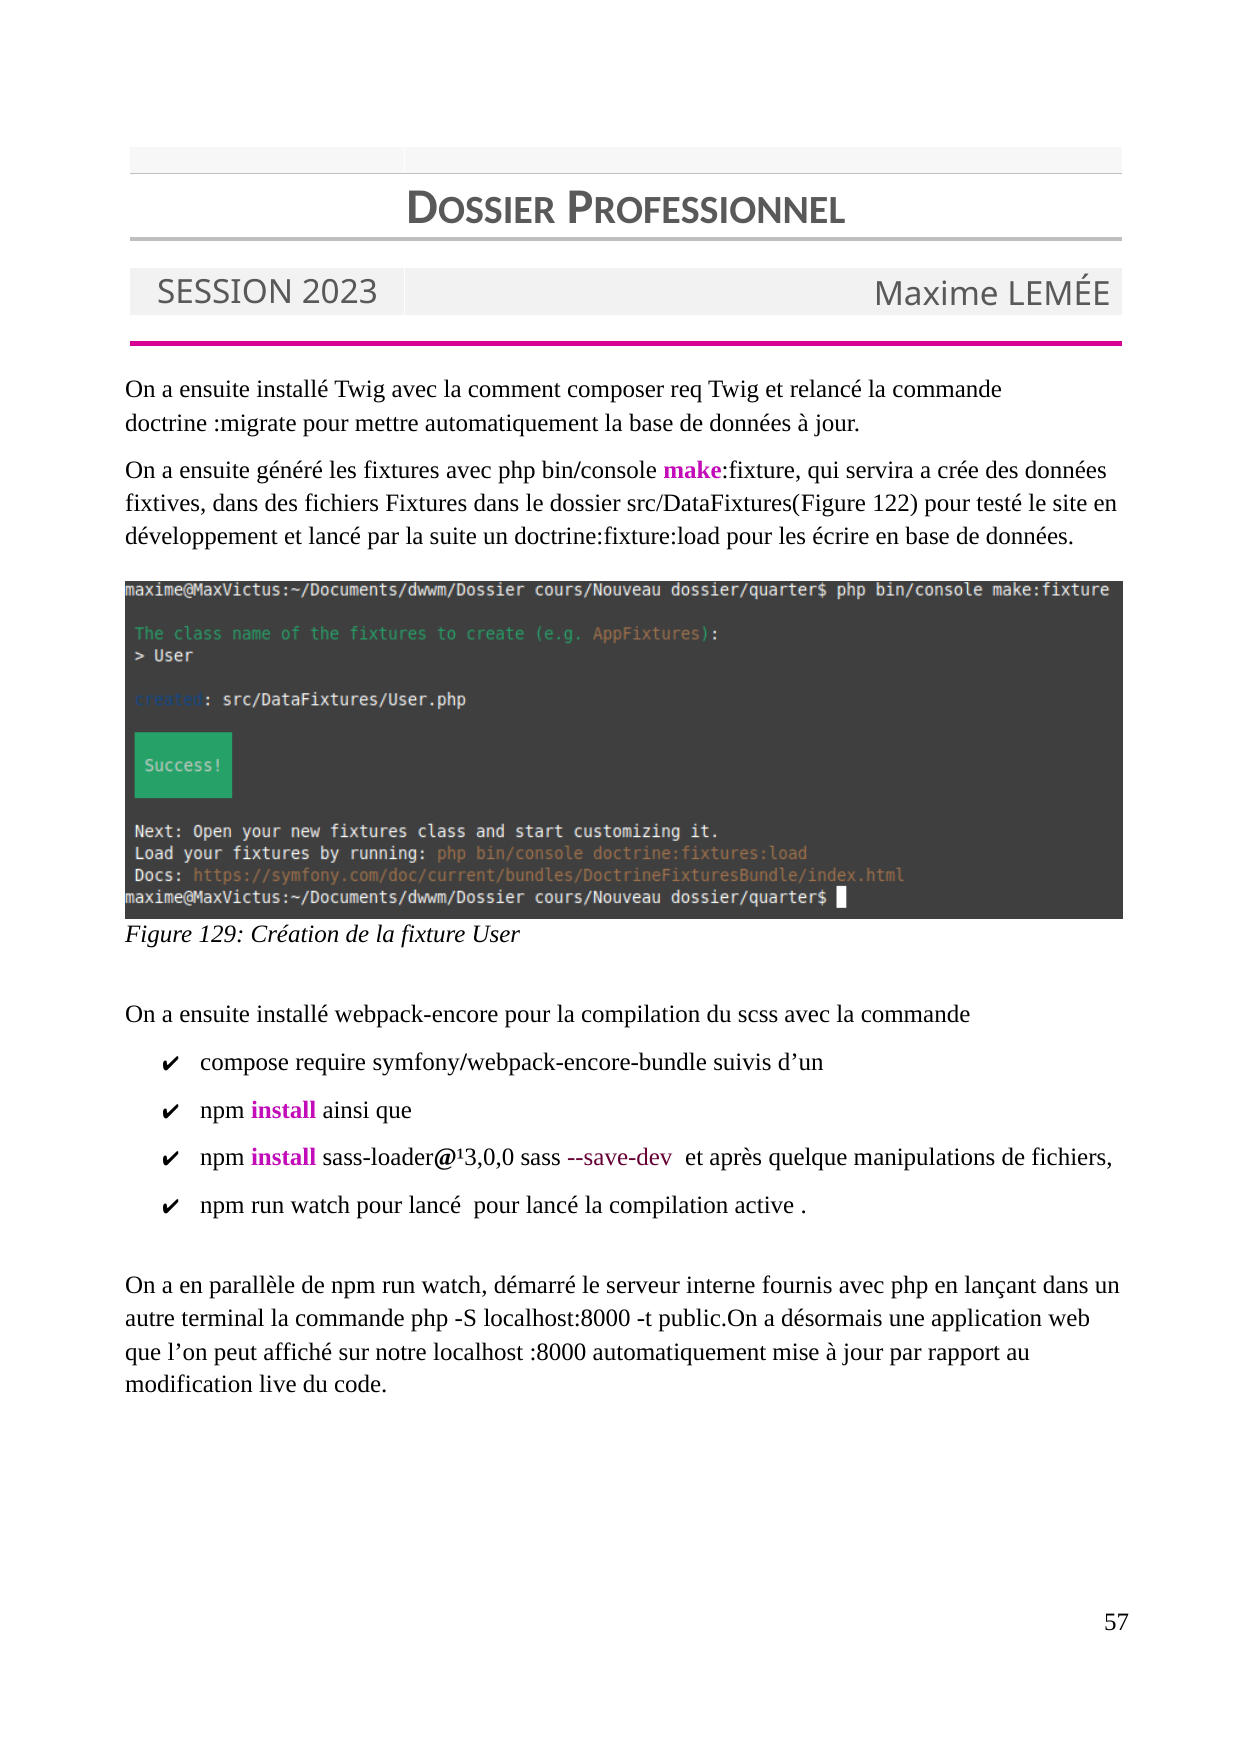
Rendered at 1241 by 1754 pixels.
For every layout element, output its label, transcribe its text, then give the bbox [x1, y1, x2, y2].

text On a ensuite installé webpack-encore pour la compilation du scss avec la commande [125, 999, 1123, 1028]
picture [125, 581, 1123, 919]
list npm install ainsi que [162, 1095, 1123, 1123]
list npm run watch pour lancé pour lancé la compilation active . [162, 1190, 1123, 1219]
text On a en parallèle de npm run watch, démarré le serveur interne fournis avec php en lançant dans un autre terminal la commande php -S localhost:8000 -t public.On a désormais une application web que l’on peut affiché sur notre localhost :8000 automatiquement mise à jour par rapport au modification live du code. [125, 1237, 1123, 1398]
text On a ensuite installé Twig avec la comment composer req Twig et relancé la commande doctrine :migrate pour mettre automatiquement la base de données à jour. [125, 374, 1123, 436]
list npm install sass-loader@¹3,0,0 sass --save-dev et après quelque manipulations de fichiers, [162, 1142, 1123, 1171]
text Figure 129: Création de la fixture User [125, 919, 1123, 948]
text On a ensuite généré les fixtures avec php bin/console make:fixture, qui servira a crée des données fixtives, dans des fichiers Fixtures dans le dossier src/DataFixtures(Figure 122) pour testé le site en développement et lancé par la suite un doctrine:fixture:load pour les écrire en base de données. [125, 455, 1123, 550]
list compose require symfony/webpack-encore-bundle suivis d’un [162, 1047, 1123, 1076]
